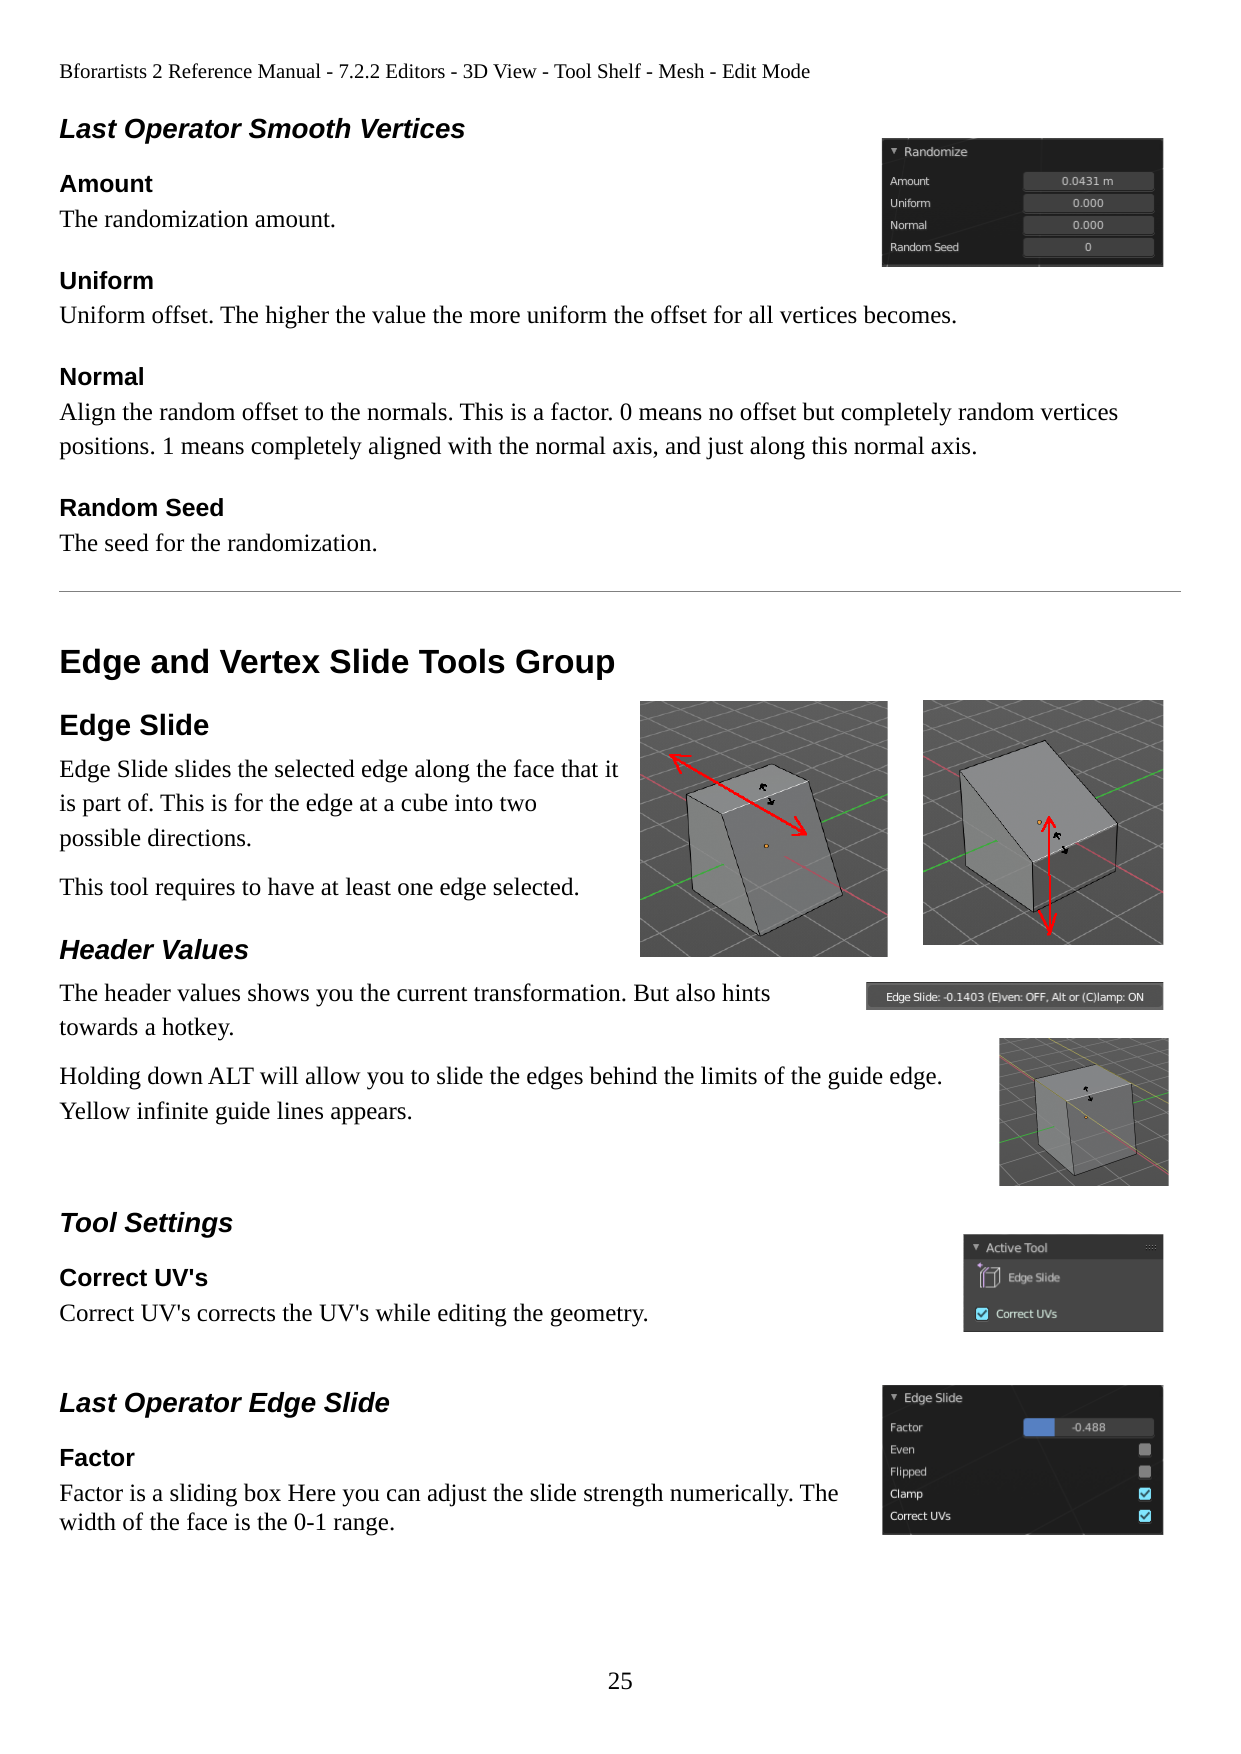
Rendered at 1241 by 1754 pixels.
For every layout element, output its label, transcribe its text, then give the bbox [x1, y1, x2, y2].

subtitle Random Seed [59, 493, 1181, 522]
subtitle Last Operator Smooth Vertices [59, 113, 1181, 144]
picture [963, 1234, 1164, 1332]
subtitle [1164, 1263, 1181, 1292]
subtitle [1164, 1387, 1181, 1418]
subtitle Amount [59, 169, 881, 198]
text The header values shows you the current transformation. But also hints towards a hotkey. [59, 978, 1181, 1041]
subtitle Edge Slide [59, 708, 640, 741]
text Factor is a sliding box Here you can adjust the slide strength numerically. The width of the face is the 0-1 range. [59, 1478, 1181, 1536]
text [888, 754, 923, 852]
picture [882, 1385, 1164, 1535]
text The randomization amount. [59, 204, 881, 233]
subtitle Normal [59, 362, 1181, 391]
subtitle Header Values [59, 933, 1181, 965]
text The seed for the randomization. [59, 528, 1181, 557]
subtitle Tool Settings [59, 1206, 1181, 1238]
subtitle [888, 708, 923, 741]
subtitle [1164, 169, 1181, 198]
text Edge Slide slides the selected edge along the face that it is part of. This is for the edge at a cube into two possible directions. [59, 754, 640, 852]
text Correct UV's corrects the UV's while editing the geometry. [59, 1298, 963, 1327]
subtitle [1164, 1443, 1181, 1472]
text Align the random offset to the normals. This is a factor. 0 means no offset but completely random vertices positions. 1 means completely aligned with the normal axis, and just along this normal axis. [59, 397, 1181, 460]
subtitle Correct UV's [59, 1263, 963, 1292]
subtitle Factor [59, 1443, 882, 1472]
text Holding down ALT will allow you to slide the edges behind the limits of the guide edge. Yellow infinite guide lines appears. [59, 1061, 999, 1124]
picture [881, 138, 1164, 267]
picture [866, 982, 1164, 1010]
text This tool requires to have at least one edge selected. [59, 872, 640, 901]
picture [999, 1038, 1169, 1186]
subtitle Last Operator Edge Slide [59, 1387, 882, 1418]
picture [923, 700, 1164, 945]
subtitle [1164, 708, 1181, 741]
picture [640, 701, 888, 957]
subtitle Uniform [59, 266, 1181, 294]
subtitle Edge and Vertex Slide Tools Group [59, 642, 1181, 681]
text Uniform offset. The higher the value the more uniform the offset for all vertices becomes. [59, 301, 1181, 329]
